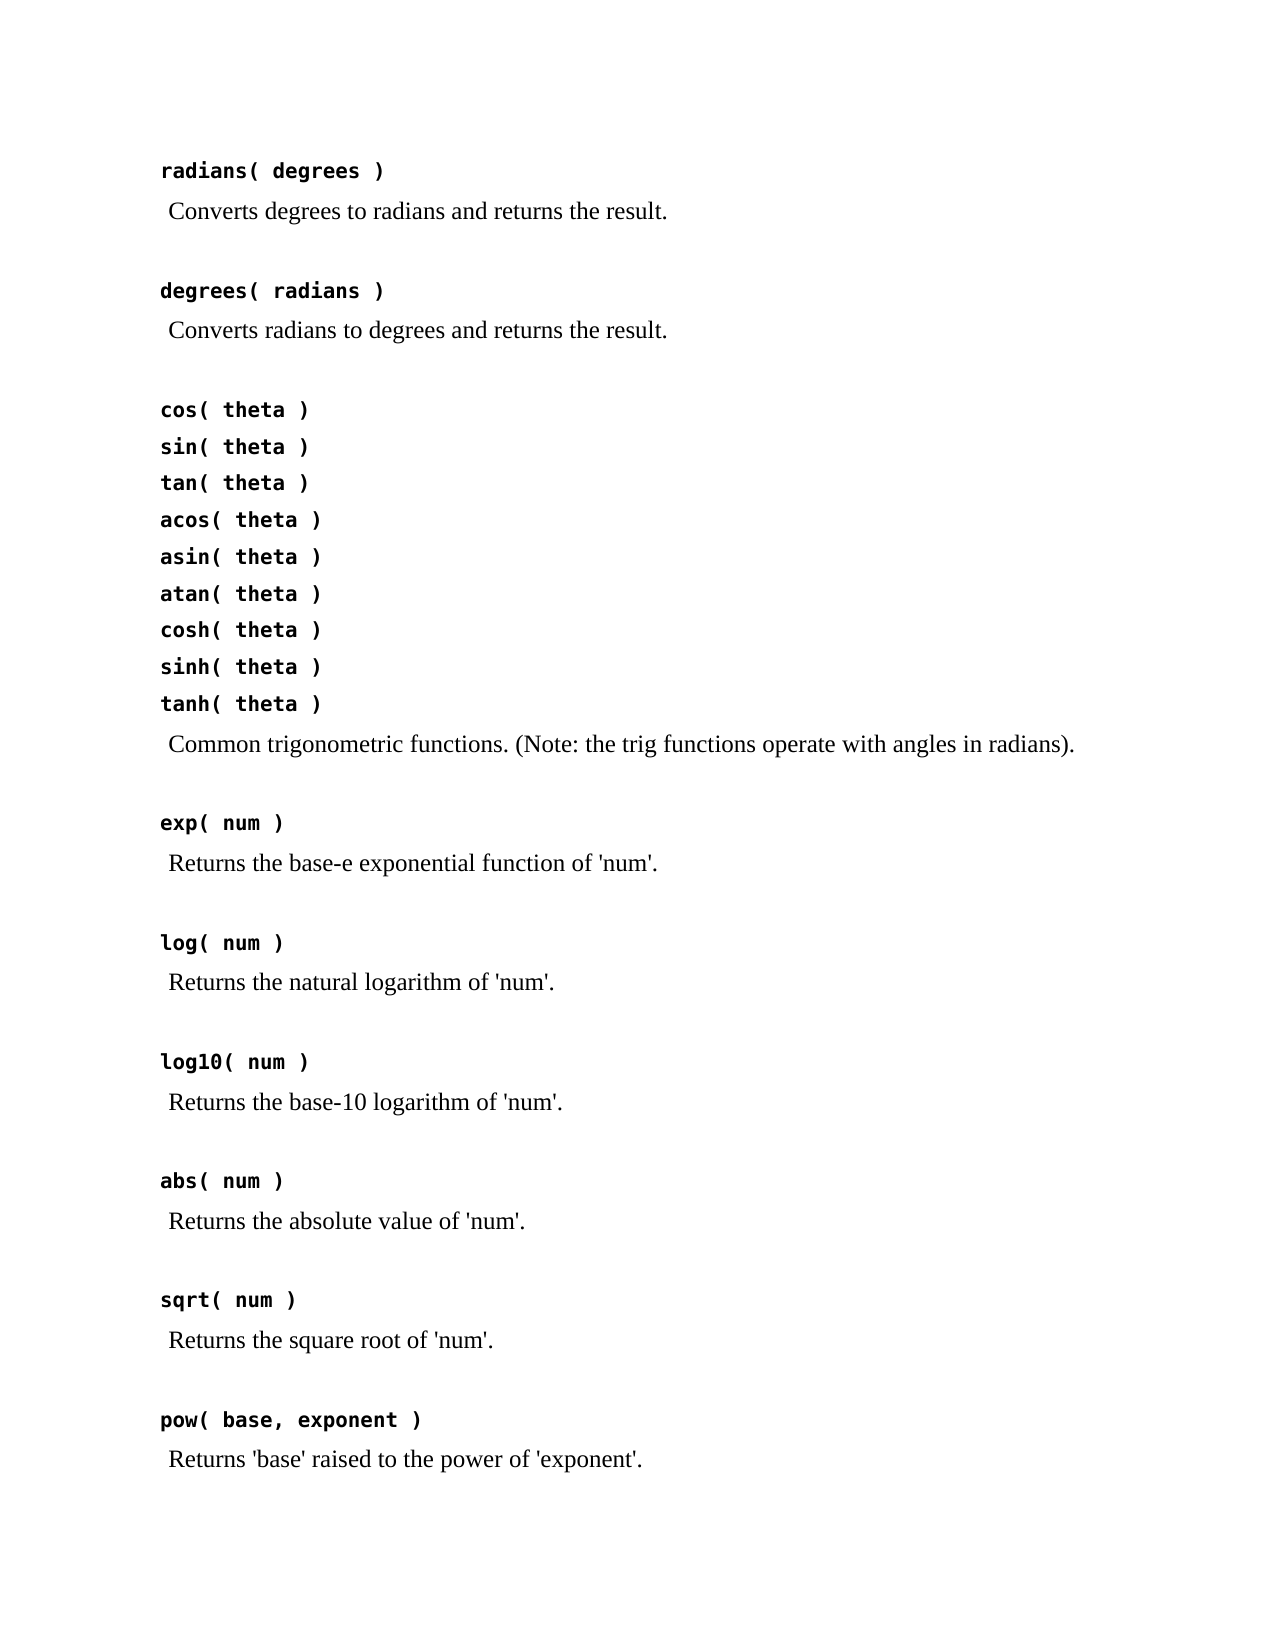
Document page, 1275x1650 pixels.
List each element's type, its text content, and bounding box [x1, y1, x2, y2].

text cos( theta ) [118, 398, 1157, 422]
text cosh( theta ) [118, 618, 1157, 643]
text Returns the base-e exponential function of 'num'. [118, 848, 1157, 877]
text acos( theta ) [118, 508, 1157, 532]
text Converts degrees to radians and returns the result. [118, 196, 1157, 225]
text sqrt( num ) [118, 1288, 1157, 1313]
text Returns the natural logarithm of 'num'. [118, 967, 1157, 996]
text tanh( theta ) [118, 692, 1157, 716]
text atan( theta ) [118, 582, 1157, 606]
text pow( base, exponent ) [118, 1408, 1157, 1432]
text Common trigonometric functions. (Note: the trig functions operate with angles in radians). [118, 729, 1157, 758]
text Returns 'base' raised to the power of 'exponent'. [118, 1444, 1157, 1473]
text log10( num ) [118, 1050, 1157, 1074]
text Returns the absolute value of 'num'. [118, 1206, 1157, 1235]
text Returns the square root of 'num'. [118, 1325, 1157, 1354]
text log( num ) [118, 931, 1157, 955]
text degrees( radians ) [118, 279, 1157, 303]
text abs( num ) [118, 1169, 1157, 1193]
text exp( num ) [118, 811, 1157, 836]
text Returns the base-10 logarithm of 'num'. [118, 1087, 1157, 1115]
text tan( theta ) [118, 471, 1157, 496]
text sinh( theta ) [118, 655, 1157, 679]
text Converts radians to degrees and returns the result. [118, 315, 1157, 344]
text sin( theta ) [118, 435, 1157, 459]
text asin( theta ) [118, 545, 1157, 569]
text radians( degrees ) [118, 159, 1157, 184]
